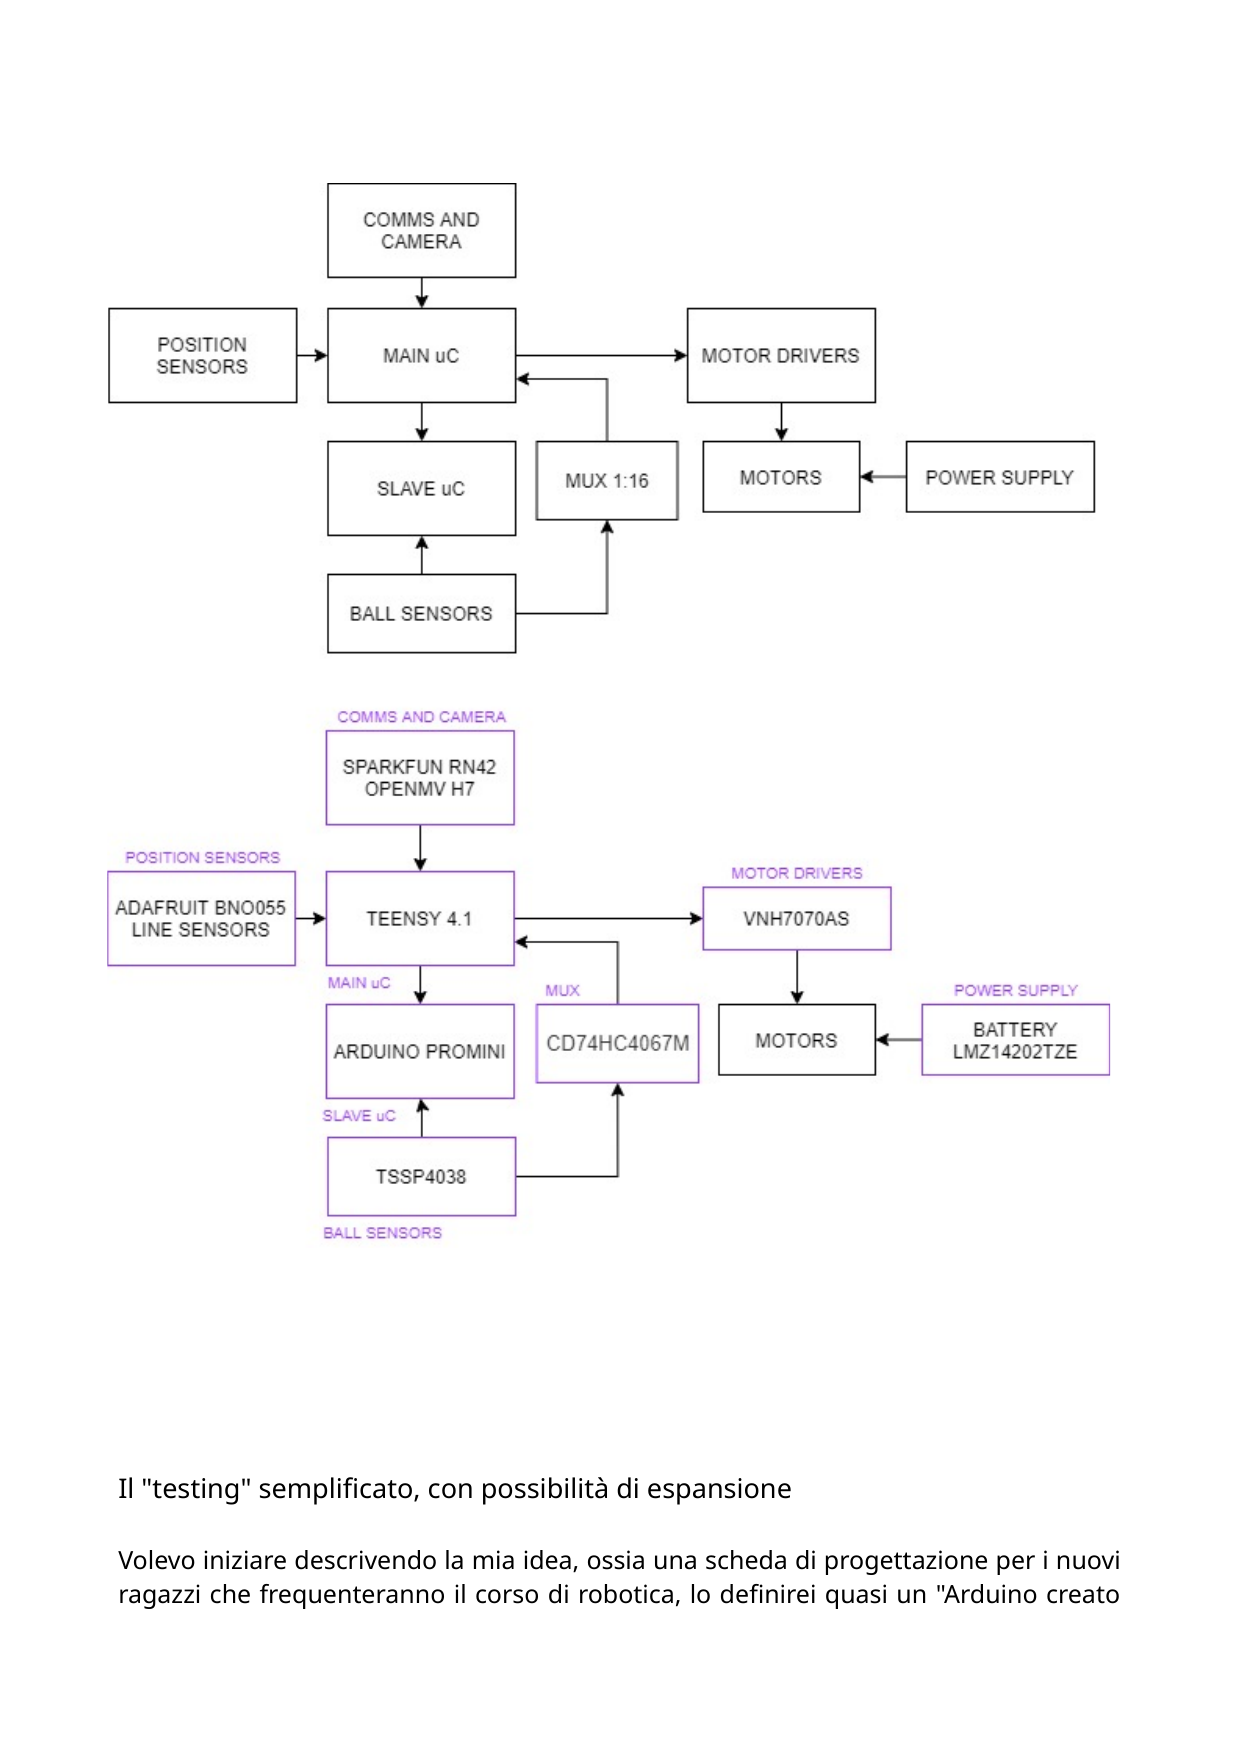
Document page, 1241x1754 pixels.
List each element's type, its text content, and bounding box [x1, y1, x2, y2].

picture [107, 183, 1111, 1248]
text Il "testing" semplificato, con possibilità di espansione [118, 1469, 1122, 1506]
text Volevo iniziare descrivendo la mia idea, ossia una scheda di progettazione per i nuovi ragazzi che frequenteranno il corso di robotica, lo definirei quasi un "Arduino creato [118, 1543, 1122, 1611]
